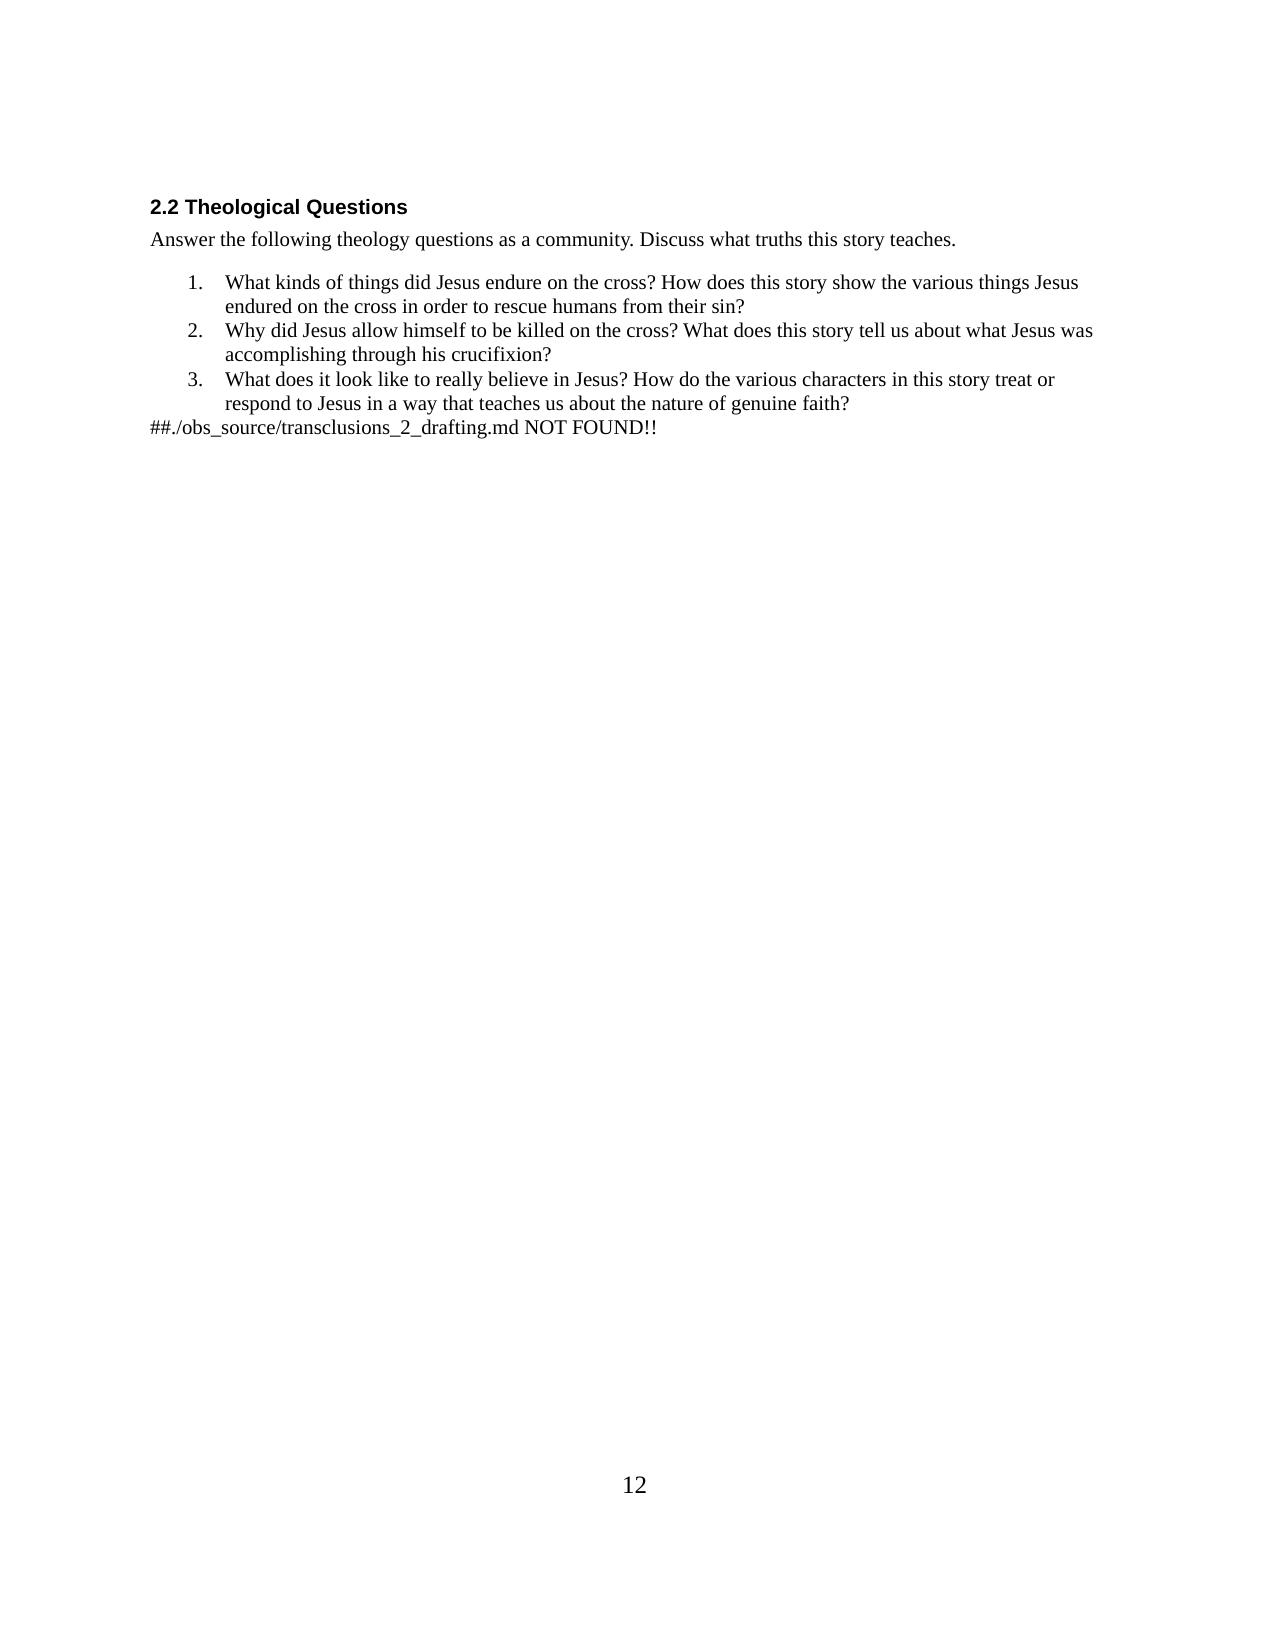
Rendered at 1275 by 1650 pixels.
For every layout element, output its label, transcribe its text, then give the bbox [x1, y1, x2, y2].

list What kinds of things did Jesus endure on the cross? How does this story show the various things Jesus endured on the cross in order to rescue humans from their sin? [187, 270, 1125, 318]
subtitle 2.2 Theological Questions [150, 195, 1125, 219]
list Why did Jesus allow himself to be killed on the cross? What does this story tell us about what Jesus was accomplishing through his crucifixion? [187, 318, 1125, 366]
text ##./obs_source/transclusions_2_drafting.md NOT FOUND!! [150, 414, 1125, 439]
text Answer the following theology questions as a community. Discuss what truths this story teaches. [150, 227, 1125, 251]
list What does it look like to really believe in Jesus? How do the various characters in this story treat or respond to Jesus in a way that teaches us about the nature of genuine faith? [187, 366, 1125, 414]
